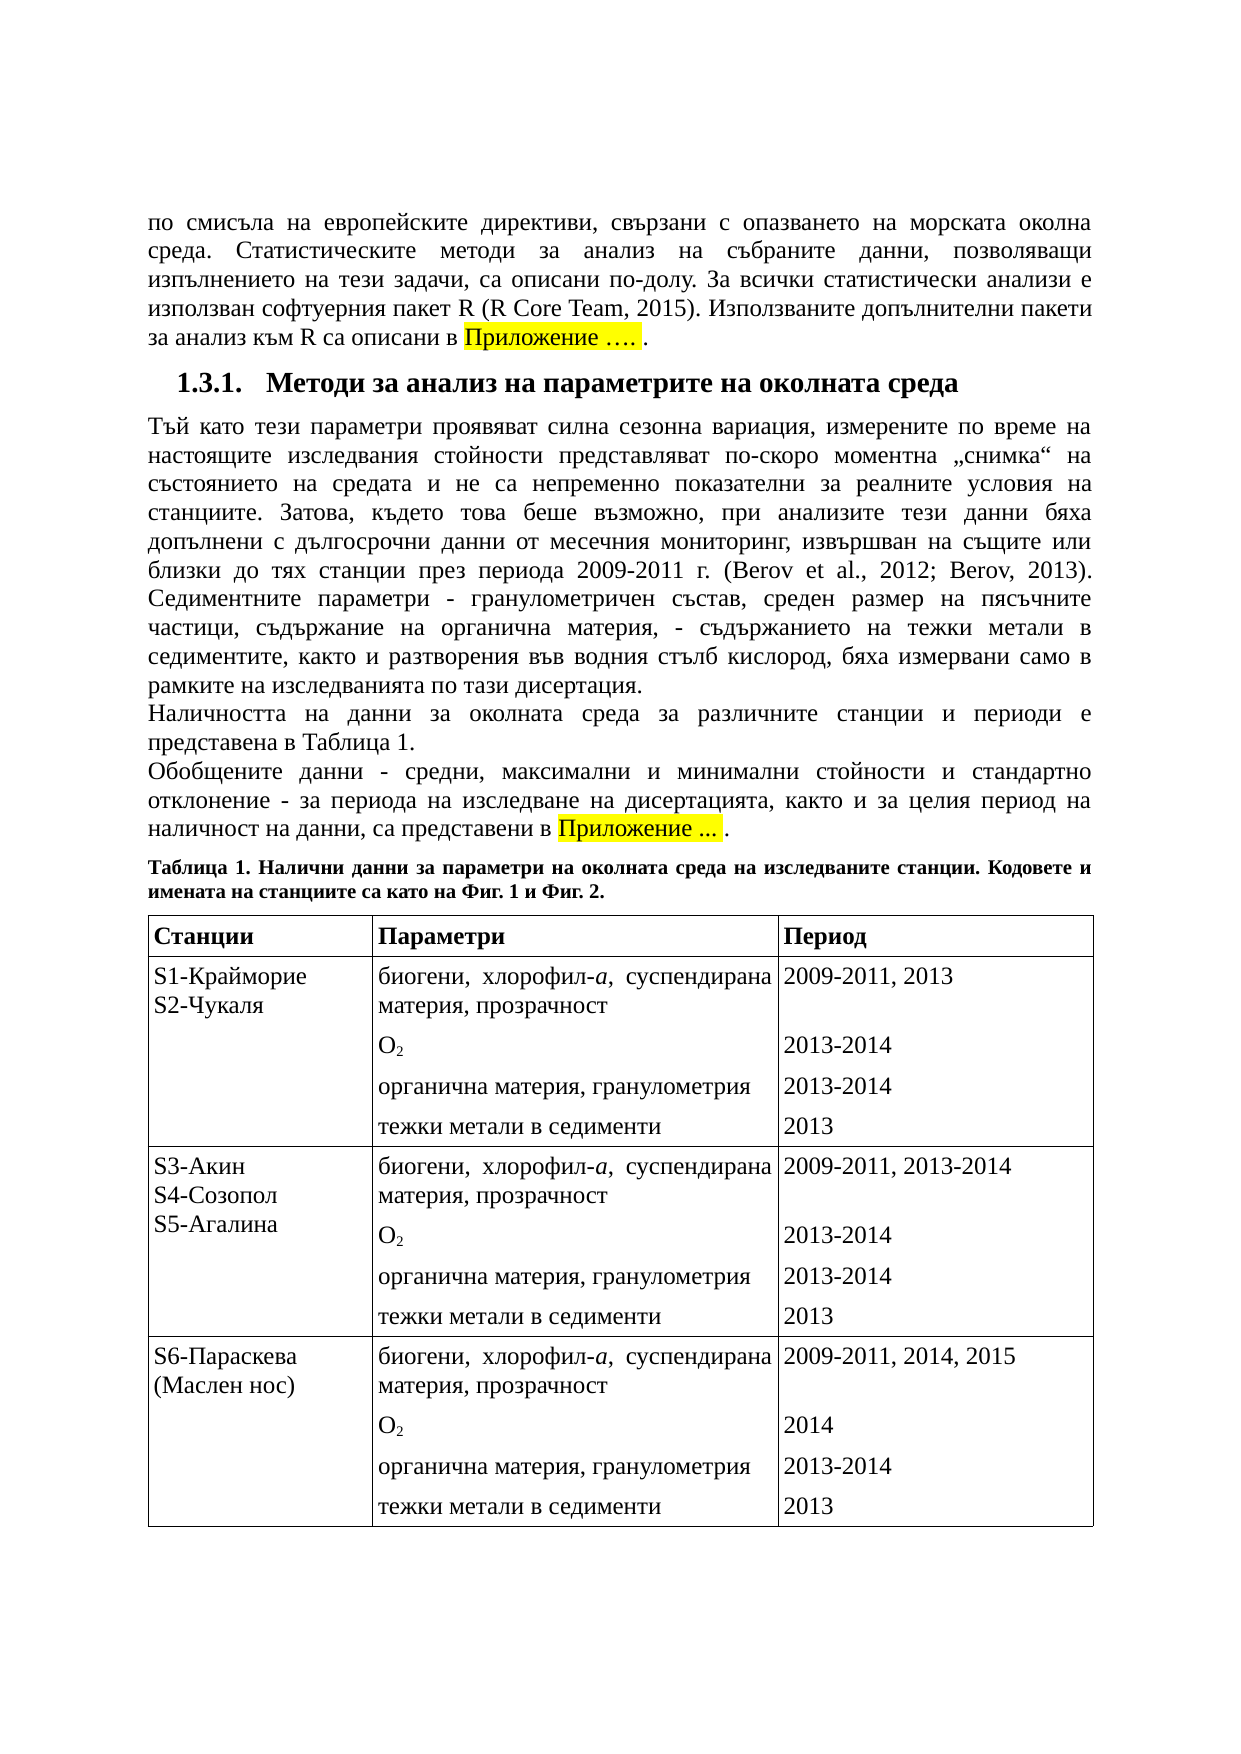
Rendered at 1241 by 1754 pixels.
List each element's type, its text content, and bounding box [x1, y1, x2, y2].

table_cell 2013-2014 [779, 1215, 1093, 1255]
table_cell О2 [373, 1405, 778, 1445]
table_cell органична материя, гранулометрия [373, 1255, 778, 1295]
table_cell тежки метали в седименти [373, 1105, 778, 1146]
table_cell 2013-2014 [779, 1065, 1093, 1105]
table_header Станции [149, 916, 372, 956]
table_cell тежки метали в седименти [373, 1485, 778, 1526]
table_cell 2009-2011, 2014, 2015 [779, 1337, 1093, 1405]
table_cell органична материя, гранулометрия [373, 1065, 778, 1105]
table_header Параметри [373, 916, 778, 956]
table_cell тежки метали в седименти [373, 1295, 778, 1336]
table_cell 2013 [779, 1295, 1093, 1336]
text по смисъла на европейските директиви, свързани с опазването на морската околна среда. Статистическите методи за анализ на събраните данни, позволяващи изпълнението на тези задачи, са описани по-долу. За всички статистически анализи е използван софтуерния пакет R (R Core Team, 2015). Използваните допълнителни пакети за анализ към R са описани в Приложение …. . [148, 207, 1093, 350]
table_cell О2 [373, 1215, 778, 1255]
table_cell S1-Крайморие S2-Чукаля [149, 957, 372, 1146]
subtitle Методи за анализ на параметрите на околната среда [242, 365, 1093, 398]
text Обобщените данни - средни, максимални и минимални стойности и стандартно отклонение - за периода на изследване на дисертацията, както и за целия период на наличност на данни, са представени в Приложение ... . [148, 756, 1093, 842]
table_cell биогени, хлорофил-а, суспендирана материя, прозрачност [373, 1337, 778, 1405]
text Таблица 1. Налични данни за параметри на околната среда на изследваните станции. Кодовете и имената на станциите са като на Фиг. 1 и Фиг. 2. [148, 855, 1093, 903]
table_cell 2013-2014 [779, 1255, 1093, 1295]
table_cell 2013-2014 [779, 1025, 1093, 1065]
table_cell 2013 [779, 1105, 1093, 1146]
table_cell 2013-2014 [779, 1445, 1093, 1485]
table_cell биогени, хлорофил-а, суспендирана материя, прозрачност [373, 1147, 778, 1215]
table_header Период [779, 916, 1093, 956]
table_cell 2013 [779, 1485, 1093, 1526]
text Наличността на данни за околната среда за различните станции и периоди е представена в Таблица 1. [148, 698, 1093, 756]
table_cell 2009-2011, 2013-2014 [779, 1147, 1093, 1215]
text Тъй като тези параметри проявяват силна сезонна вариация, измерените по време на настоящите изследвания стойности представляват по-скоро моментна „снимка“ на състоянието на средата и не са непременно показателни за реалните условия на станциите. Затова, където това беше възможно, при анализите тези данни бяха допълнени с дългосрочни данни от месечния мониторинг, извършван на същите или близки до тях станции през периода 2009-2011 г. (Berov et al., 2012; Berov, 2013). Седиментните параметри - гранулометричен състав, среден размер на пясъчните частици, съдържание на органична материя, - съдържанието на тежки метали в седиментите, както и разтворения във водния стълб кислород, бяха измервани само в рамките на изследванията по тази дисертация. [148, 411, 1093, 698]
table_cell О2 [373, 1025, 778, 1065]
table_cell органична материя, гранулометрия [373, 1445, 778, 1485]
table_cell биогени, хлорофил-а, суспендирана материя, прозрачност [373, 957, 778, 1025]
table_cell S6-Параскева (Маслен нос) [149, 1337, 372, 1526]
table_cell 2014 [779, 1405, 1093, 1445]
table_cell S3-Акин S4-Созопол S5-Агалина [149, 1147, 372, 1336]
table_cell 2009-2011, 2013 [779, 957, 1093, 1025]
